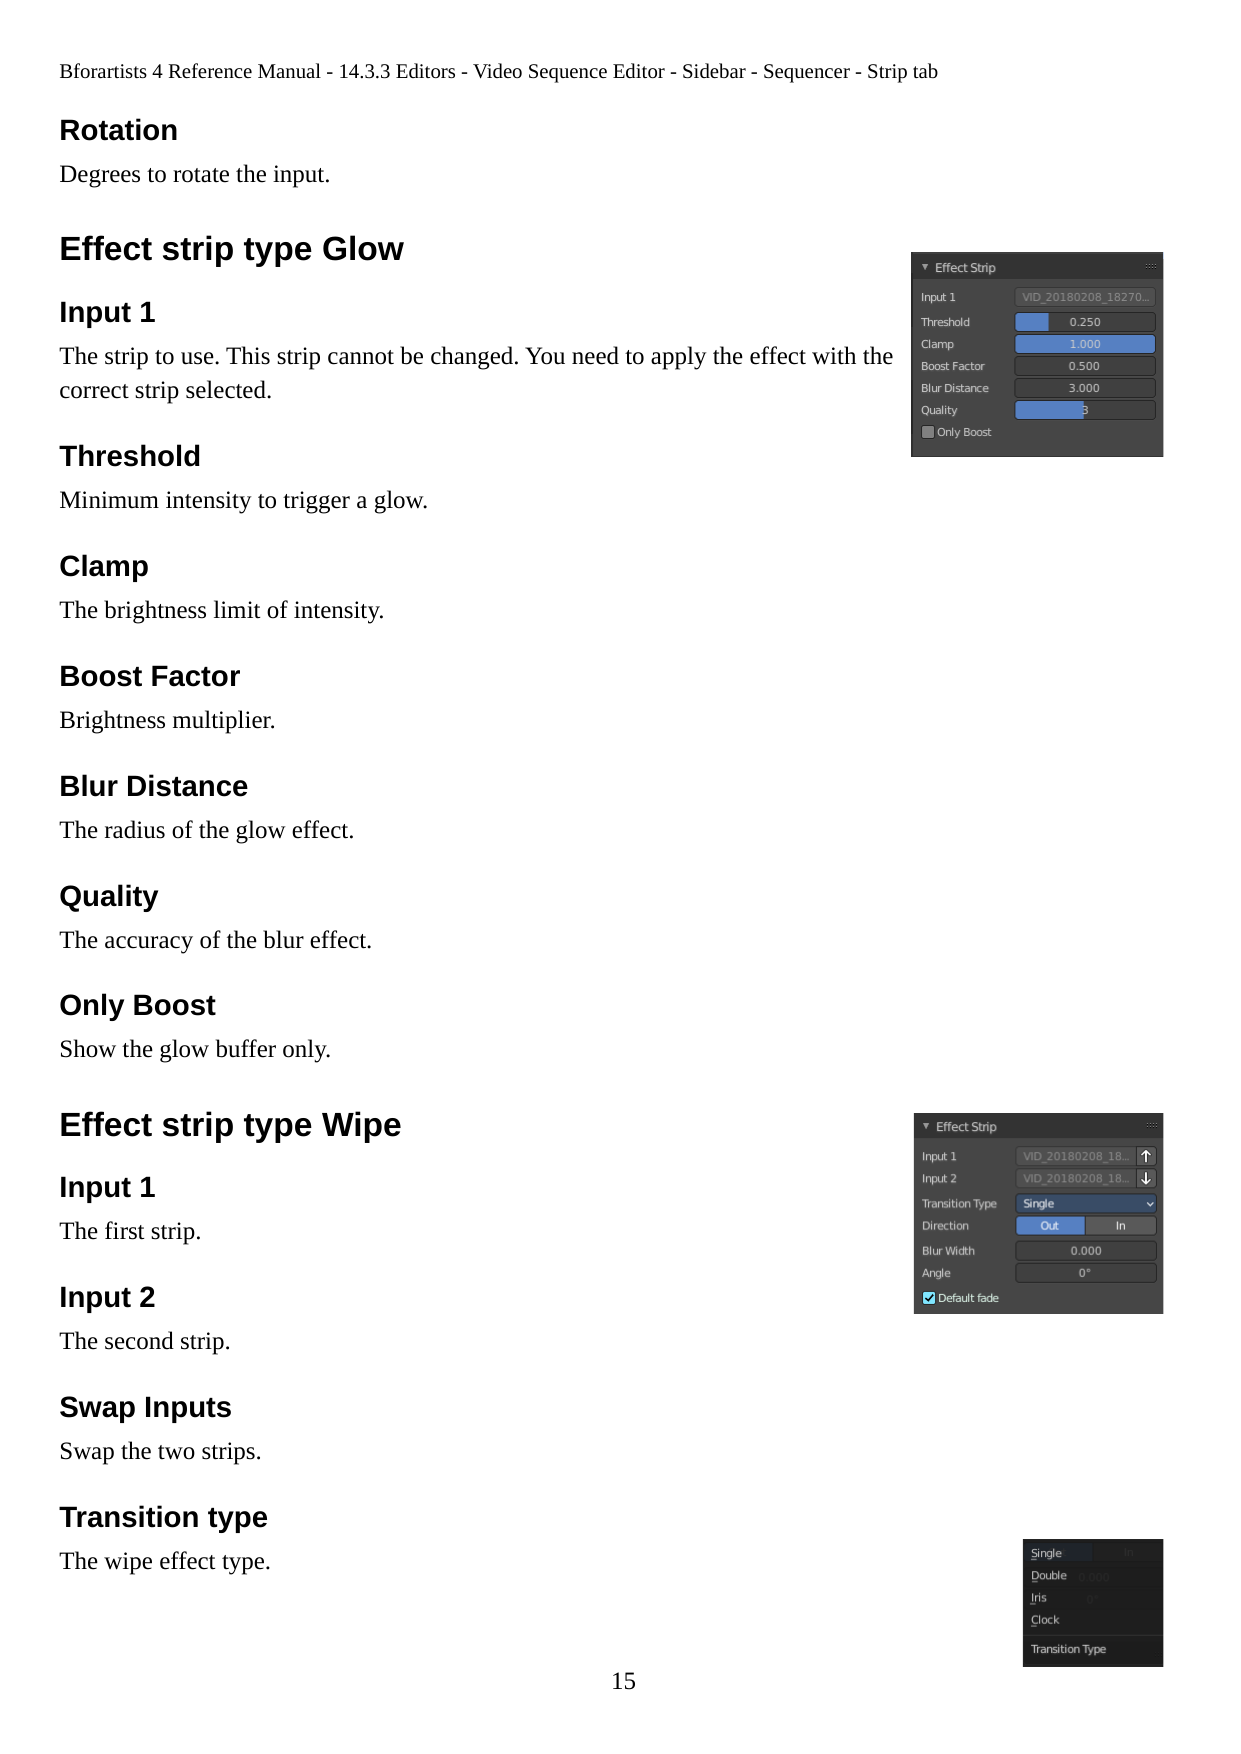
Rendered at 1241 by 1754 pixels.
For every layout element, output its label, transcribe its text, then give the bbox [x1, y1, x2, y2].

text The wipe effect type. [59, 1546, 1022, 1575]
subtitle Threshold [59, 439, 1181, 473]
picture [1022, 1539, 1164, 1667]
subtitle [1164, 1170, 1181, 1204]
text Show the glow buffer only. [59, 1034, 1181, 1063]
text Brightness multiplier. [59, 705, 1181, 734]
subtitle Transition type [59, 1500, 1181, 1534]
picture [911, 252, 1164, 457]
text Swap the two strips. [59, 1436, 1181, 1465]
subtitle Blur Distance [59, 768, 1181, 802]
subtitle Swap Inputs [59, 1390, 1181, 1424]
subtitle [1164, 1280, 1181, 1314]
text The accuracy of the blur effect. [59, 925, 1181, 953]
subtitle Rotation [59, 113, 1181, 146]
text The strip to use. This strip cannot be changed. You need to apply the effect with the correct strip selected. [59, 341, 911, 404]
subtitle Clamp [59, 549, 1181, 582]
subtitle Boost Factor [59, 659, 1181, 692]
subtitle Input 1 [59, 294, 911, 328]
subtitle [1164, 294, 1181, 328]
subtitle Effect strip type Glow [59, 229, 1181, 267]
text The second strip. [59, 1326, 1181, 1355]
subtitle Input 2 [59, 1280, 913, 1314]
subtitle Quality [59, 878, 1181, 912]
text Degrees to rotate the input. [59, 159, 1181, 188]
text Minimum intensity to trigger a glow. [59, 485, 1181, 514]
text [1164, 1216, 1181, 1245]
text [1164, 1546, 1181, 1575]
subtitle Effect strip type Wipe [59, 1104, 1181, 1143]
subtitle Only Boost [59, 988, 1181, 1022]
text The first strip. [59, 1216, 913, 1245]
text The radius of the glow effect. [59, 815, 1181, 843]
picture [913, 1113, 1164, 1314]
subtitle Input 1 [59, 1170, 913, 1204]
text The brightness limit of intensity. [59, 595, 1181, 624]
